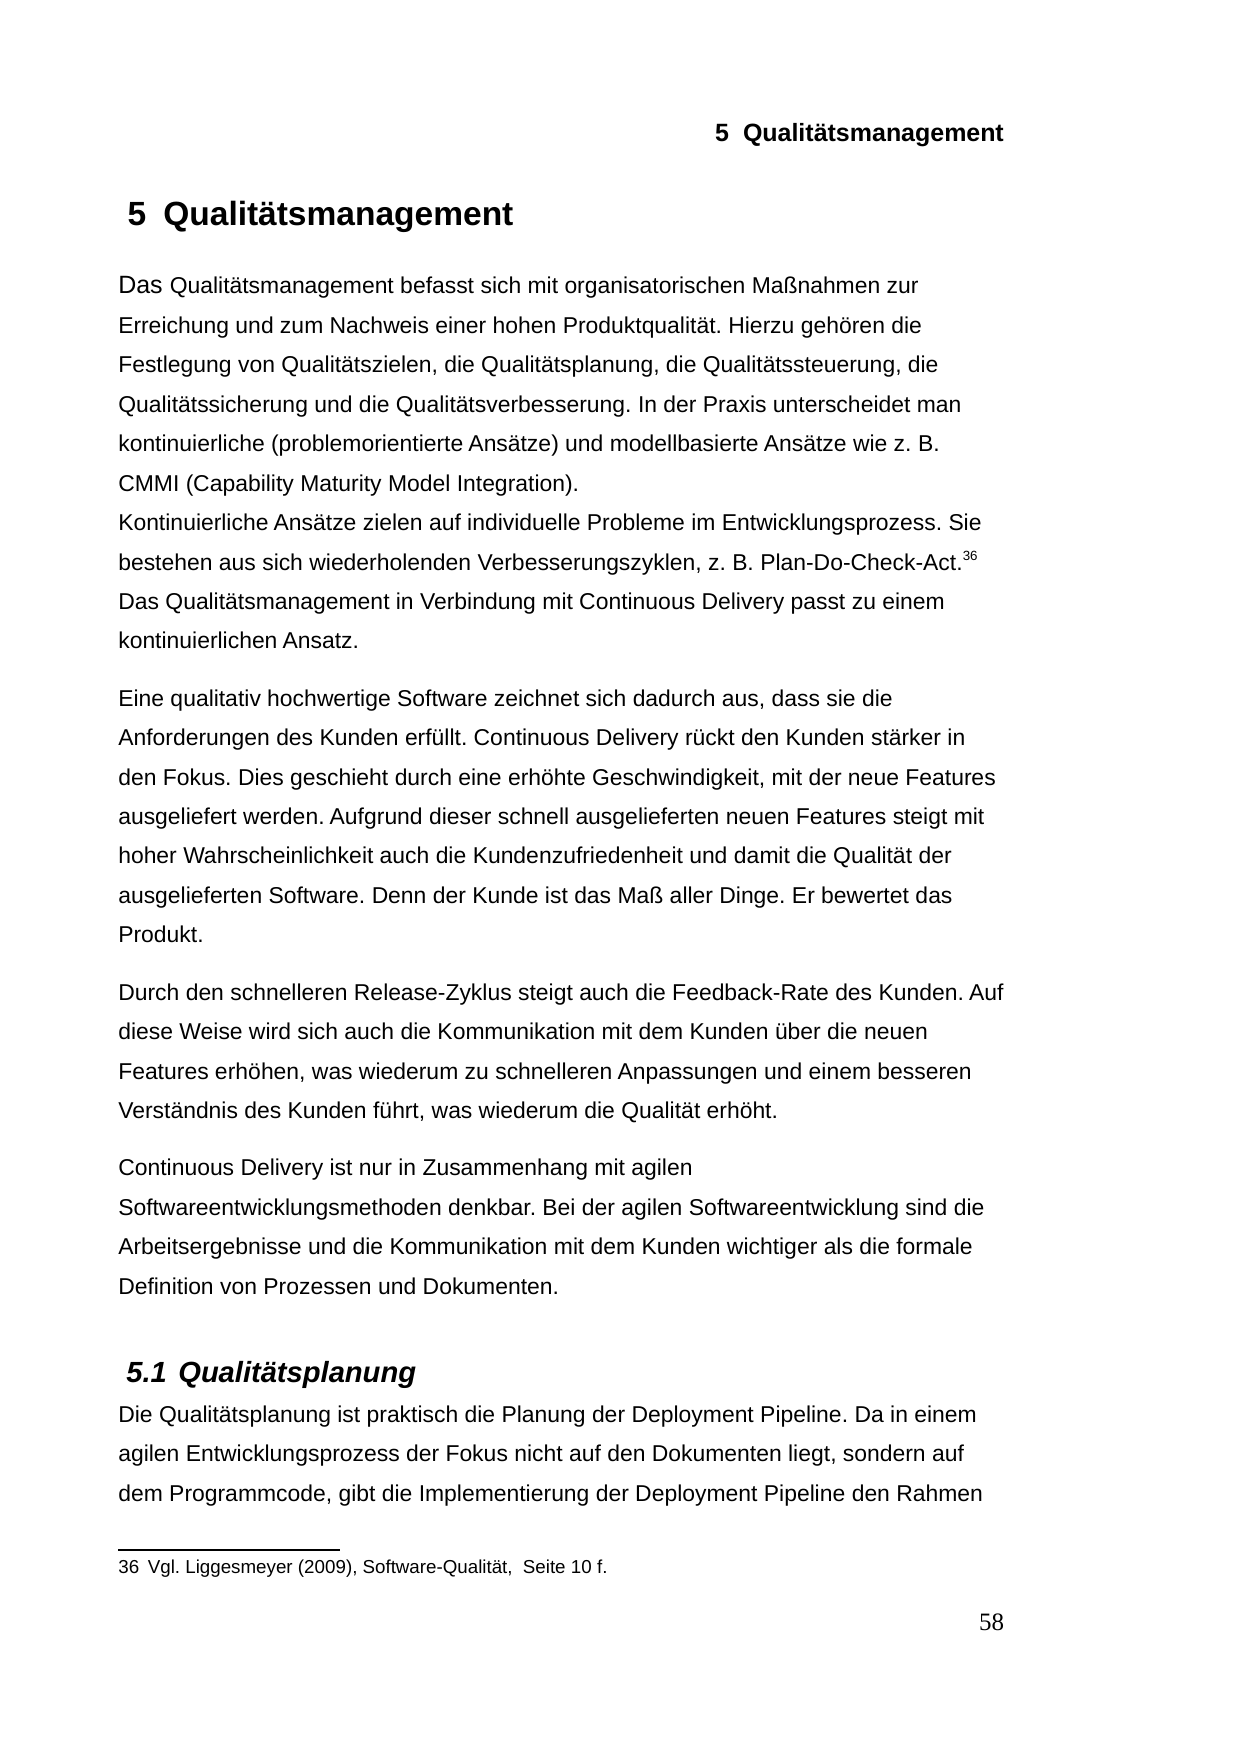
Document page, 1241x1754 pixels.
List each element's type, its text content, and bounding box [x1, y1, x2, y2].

text Eine qualitativ hochwertige Software zeichnet sich dadurch aus, dass sie die Anforderungen des Kunden erfüllt. Continuous Delivery rückt den Kunden stärker in den Fokus. Dies geschieht durch eine erhöhte Geschwindigkeit, mit der neue Features ausgeliefert werden. Aufgrund dieser schnell ausgelieferten neuen Features steigt mit hoher Wahrscheinlichkeit auch die Kundenzufriedenheit und damit die Qualität der ausgelieferten Software. Denn der Kunde ist das Maß aller Dinge. Er bewertet das Produkt. [118, 684, 1004, 948]
text Kontinuierliche Ansätze zielen auf individuelle Probleme im Entwicklungsprozess. Sie bestehen aus sich wiederholenden Verbesserungszyklen, z. B. Plan-Do-Check-Act. Das Qualitätsmanagement in Verbindung mit Continuous Delivery passt zu einem kontinuierlichen Ansatz. [118, 509, 1004, 654]
text Die Qualitätsplanung ist praktisch die Planung der Deployment Pipeline. Da in einem agilen Entwicklungsprozess der Fokus nicht auf den Dokumenten liegt, sondern auf dem Programmcode, gibt die Implementierung der Deployment Pipeline den Rahmen [118, 1401, 1004, 1506]
text Continuous Delivery ist nur in Zusammenhang mit agilen Softwareentwicklungsmethoden denkbar. Bei der agilen Softwareentwicklung sind die Arbeitsergebnisse und die Kommunikation mit dem Kunden wichtiger als die formale Definition von Prozessen und Dokumenten. [118, 1154, 1004, 1299]
text Das Qualitätsmanagement befasst sich mit organisatorischen Maßnahmen zur Erreichung und zum Nachweis einer hohen Produktqualität. Hierzu gehören die Festlegung von Qualitätszielen, die Qualitätsplanung, die Qualitätssteuerung, die Qualitätssicherung und die Qualitätsverbesserung. In der Praxis unterscheidet man kontinuierliche (problemorientierte Ansätze) und modellbasierte Ansätze wie z. B. CMMI (Capability Maturity Model Integration). [118, 270, 1004, 496]
text Durch den schnelleren Release-Zyklus steigt auch die Feedback-Rate des Kunden. Auf diese Weise wird sich auch die Kommunikation mit dem Kunden über die neuen Features erhöhen, was wiederum zu schnelleren Anpassungen und einem besseren Verständnis des Kunden führt, was wiederum die Qualität erhöht. [118, 979, 1004, 1123]
subtitle Qualitätsplanung [118, 1355, 1004, 1388]
subtitle Qualitätsmanagement [118, 194, 1004, 233]
text Vgl. Liggesmeyer (2009), Software-Qualität, Seite 10 f. [118, 1556, 1004, 1578]
